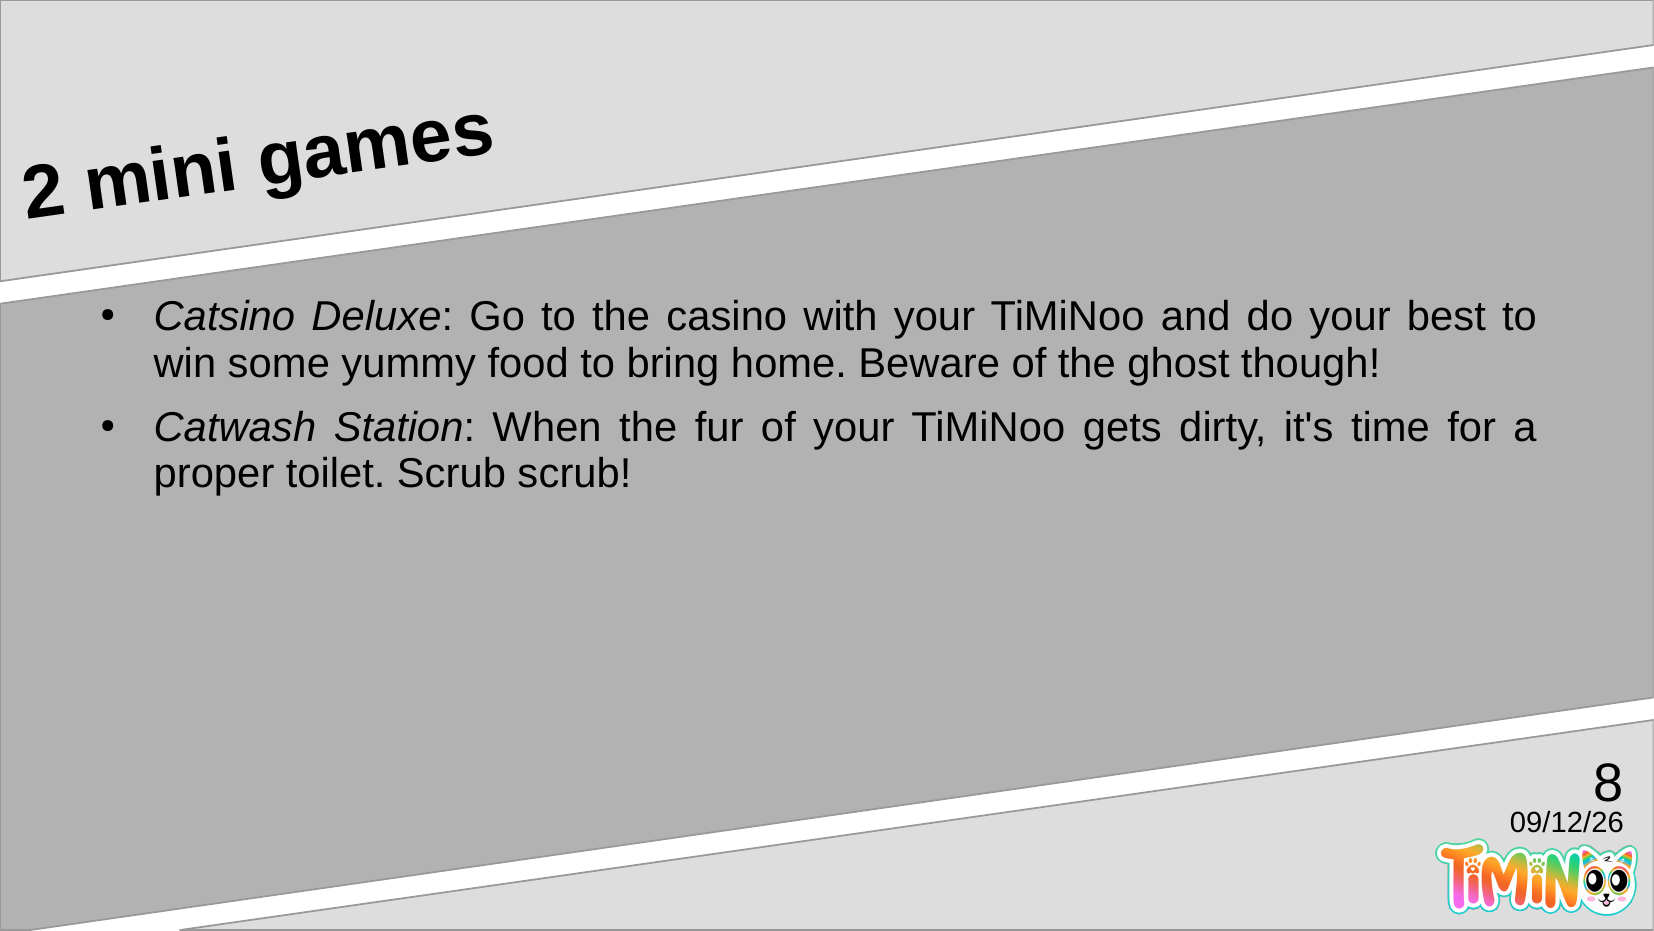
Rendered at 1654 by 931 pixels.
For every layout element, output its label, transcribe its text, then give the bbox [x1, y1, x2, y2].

title 2 mini games [11, 0, 1496, 272]
list Catsino Deluxe: Go to the casino with your TiMiNoo and do your best to win some yummy food to bring home. Beware of the ghost though! Catwash Station: When the fur of your TiMiNoo gets dirty, it's time for a proper toilet. Scrub scrub! [82, 292, 1538, 833]
picture [1435, 838, 1638, 916]
